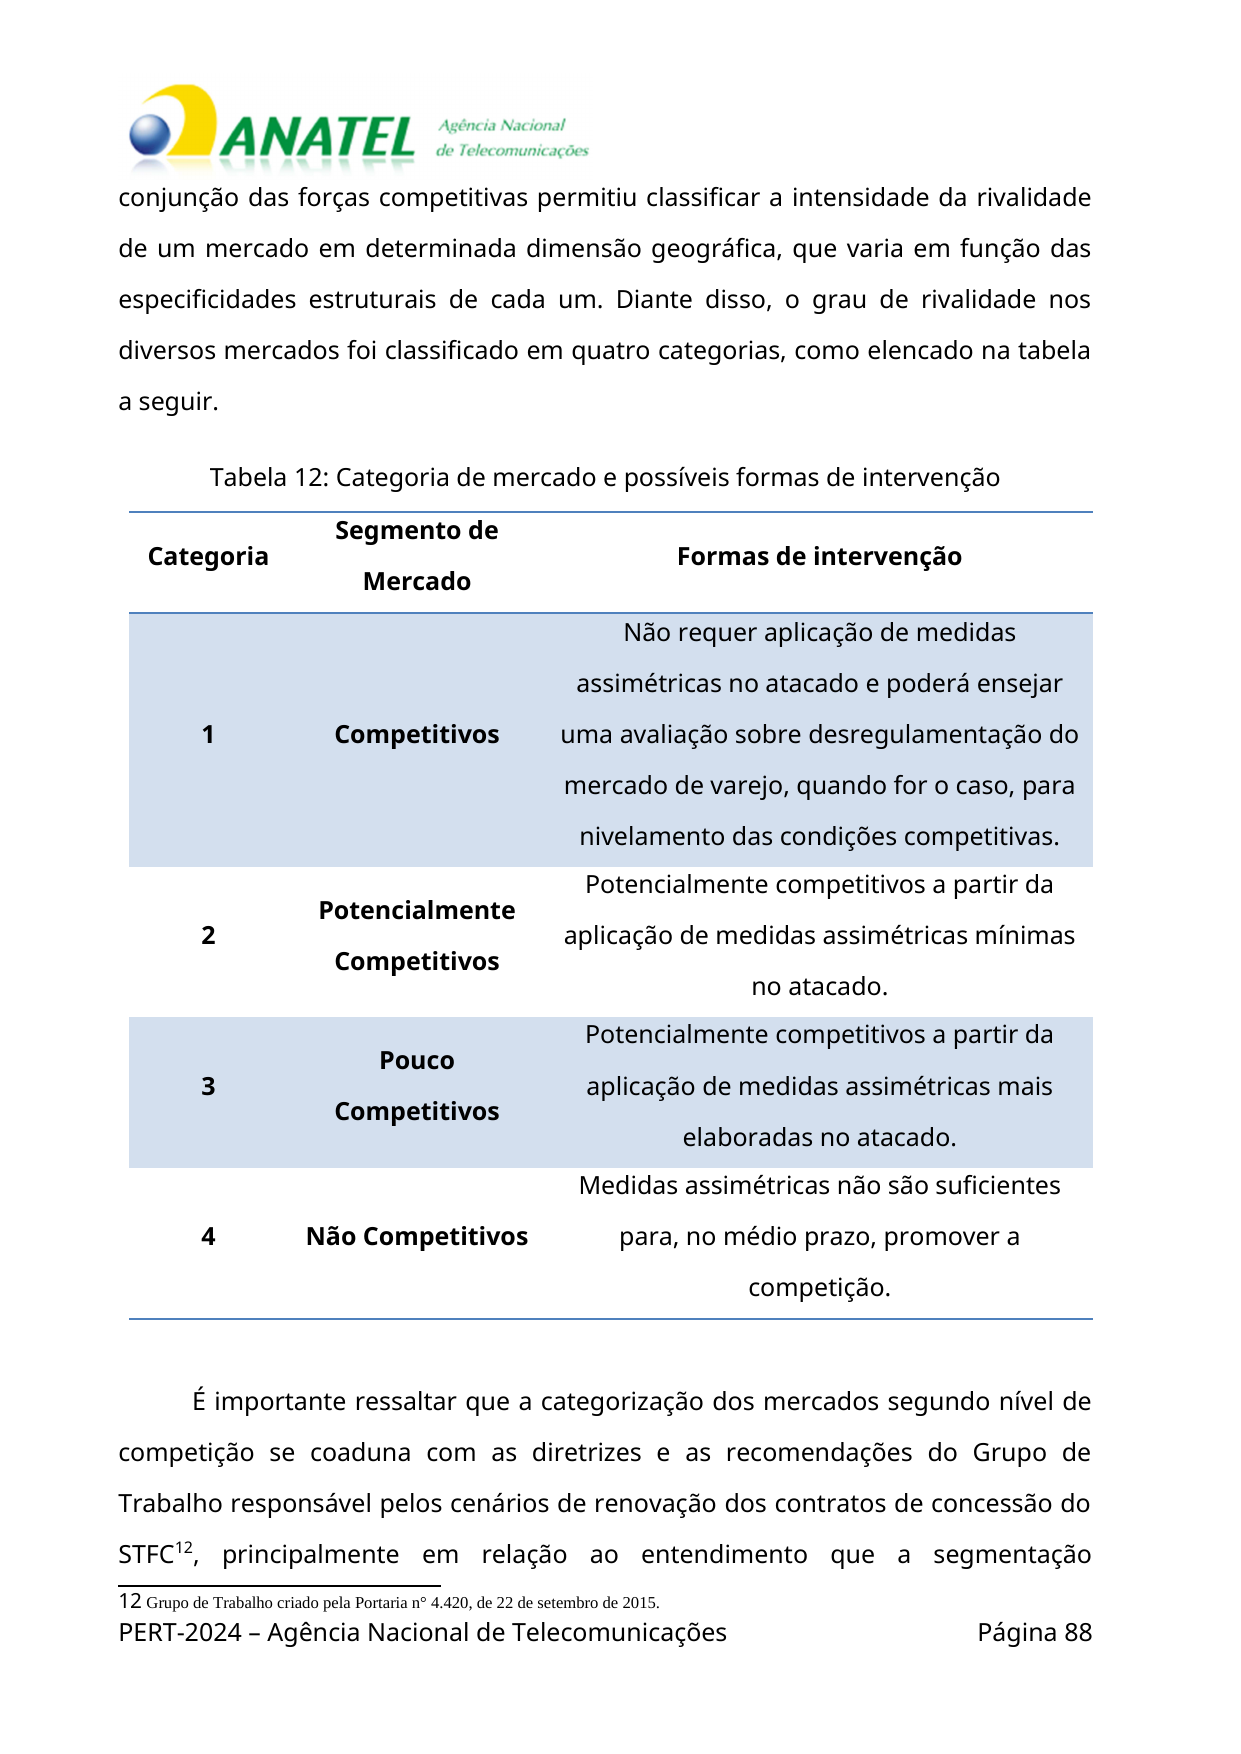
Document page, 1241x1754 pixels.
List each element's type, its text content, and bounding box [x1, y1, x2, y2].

table_cell Potencialmente Competitivos [287, 867, 547, 1017]
table_cell 4 [129, 1168, 287, 1318]
text Grupo de Trabalho criado pela Portaria n° 4.420, de 22 de setembro de 2015. [118, 1586, 1093, 1615]
table_header Categoria [129, 513, 287, 612]
table_cell Potencialmente competitivos a partir da aplicação de medidas assimétricas mínimas no atacado. [547, 867, 1093, 1017]
table_cell 2 [129, 867, 287, 1017]
subtitle Tabela 12: Categoria de mercado e possíveis formas de intervenção [118, 460, 1093, 494]
table_cell Pouco Competitivos [287, 1017, 547, 1168]
table_cell Não Competitivos [287, 1168, 547, 1318]
table_cell 3 [129, 1017, 287, 1168]
table_cell Competitivos [287, 614, 547, 867]
table_header Segmento de Mercado [287, 513, 547, 612]
text conjunção das forças competitivas permitiu classificar a intensidade da rivalidade de um mercado em determinada dimensão geográfica, que varia em função das especificidades estruturais de cada um. Diante disso, o grau de rivalidade nos diversos mercados foi classificado em quatro categorias, como elencado na tabela a seguir. [118, 179, 1093, 418]
table_cell 1 [129, 614, 287, 867]
text É importante ressaltar que a categorização dos mercados segundo nível de competição se coaduna com as diretrizes e as recomendações do Grupo de Trabalho responsável pelos cenários de renovação dos contratos de concessão do STFC, principalmente em relação ao entendimento que a segmentação [118, 1384, 1093, 1571]
table_cell Não requer aplicação de medidas assimétricas no atacado e poderá ensejar uma avaliação sobre desregulamentação do mercado de varejo, quando for o caso, para nivelamento das condições competitivas. [547, 614, 1093, 867]
table_header Formas de intervenção [547, 513, 1093, 612]
table_cell Potencialmente competitivos a partir da aplicação de medidas assimétricas mais elaboradas no atacado. [547, 1017, 1093, 1168]
table_cell Medidas assimétricas não são suficientes para, no médio prazo, promover a competição. [547, 1168, 1093, 1318]
